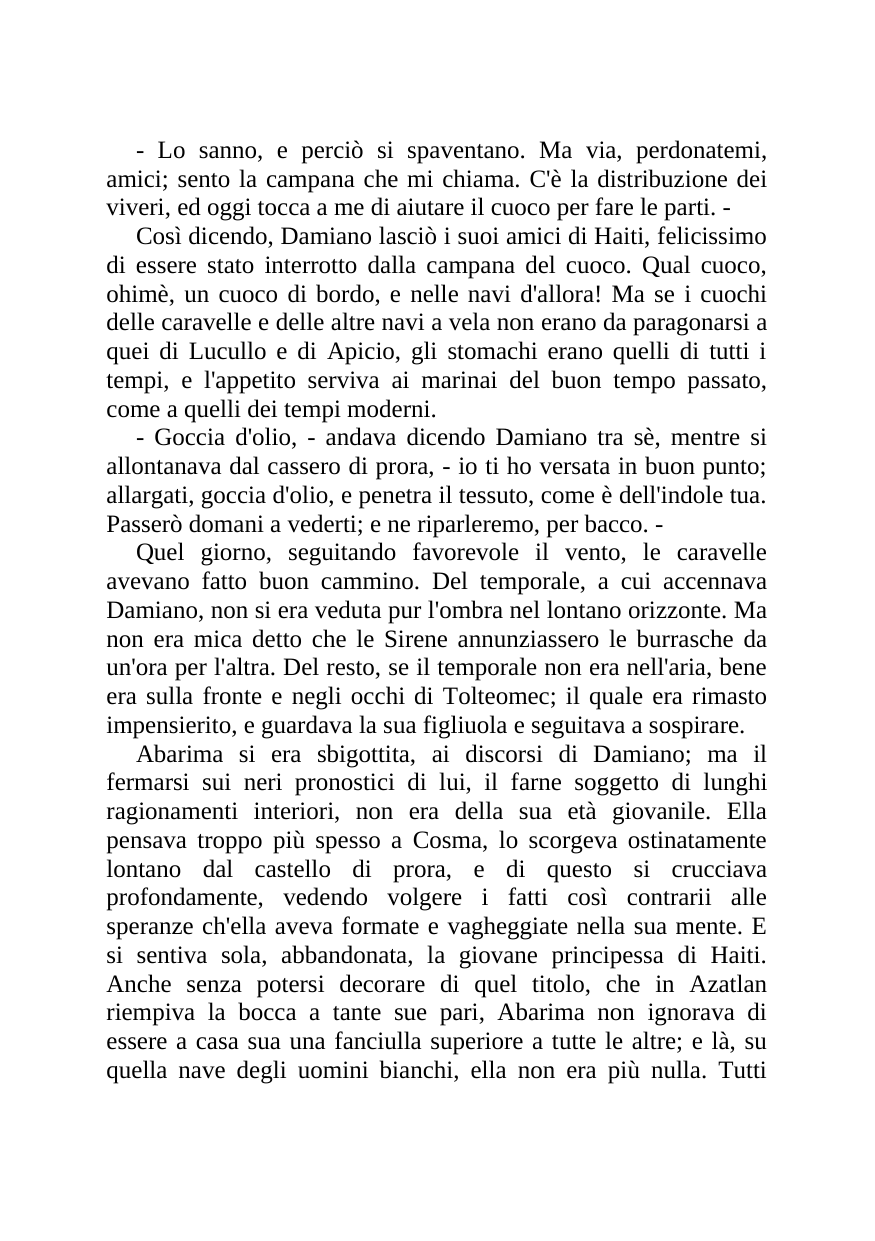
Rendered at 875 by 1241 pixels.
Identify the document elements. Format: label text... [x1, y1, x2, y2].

text Così dicendo, Damiano lasciò i suoi amici di Haiti, felicissimo di essere stato interrotto dalla campana del cuoco. Qual cuoco, ohimè, un cuoco di bordo, e nelle navi d'allora! Ma se i cuochi delle caravelle e delle altre navi a vela non erano da paragonarsi a quei di Lucullo e di Apicio, gli stomachi erano quelli di tutti i tempi, e l'appetito serviva ai marinai del buon tempo passato, come a quelli dei tempi moderni. [106, 221, 768, 422]
text - Goccia d'olio, - andava dicendo Damiano tra sè, mentre si allontanava dal cassero di prora, - io ti ho versata in buon punto; allargati, goccia d'olio, e penetra il tessuto, come è dell'indole tua. Passerò domani a vederti; e ne riparleremo, per bacco. - [106, 422, 768, 537]
text - Lo sanno, e perciò si spaventano. Ma via, perdonatemi, amici; sento la campana che mi chiama. C'è la distribuzione dei viveri, ed oggi tocca a me di aiutare il cuoco per fare le parti. - [106, 135, 768, 221]
text Quel giorno, seguitando favorevole il vento, le caravelle avevano fatto buon cammino. Del temporale, a cui accennava Damiano, non si era veduta pur l'ombra nel lontano orizzonte. Ma non era mica detto che le Sirene annunziassero le burrasche da un'ora per l'altra. Del resto, se il temporale non era nell'aria, bene era sulla fronte e negli occhi di Tolteomec; il quale era rimasto impensierito, e guardava la sua figliuola e seguitava a sospirare. [106, 537, 768, 739]
text Abarima si era sbigottita, ai discorsi di Damiano; ma il fermarsi sui neri pronostici di lui, il farne soggetto di lunghi ragionamenti interiori, non era della sua età giovanile. Ella pensava troppo più spesso a Cosma, lo scorgeva ostinatamente lontano dal castello di prora, e di questo si crucciava profondamente, vedendo volgere i fatti così contrarii alle speranze ch'ella aveva formate e vagheggiate nella sua mente. E si sentiva sola, abbandonata, la giovane principessa di Haiti. Anche senza potersi decorare di quel titolo, che in Azatlan riempiva la bocca a tante sue pari, Abarima non ignorava di essere a casa sua una fanciulla superiore a tutte le altre; e là, su quella nave degli uomini bianchi, ella non era più nulla. Tutti [106, 739, 768, 1084]
